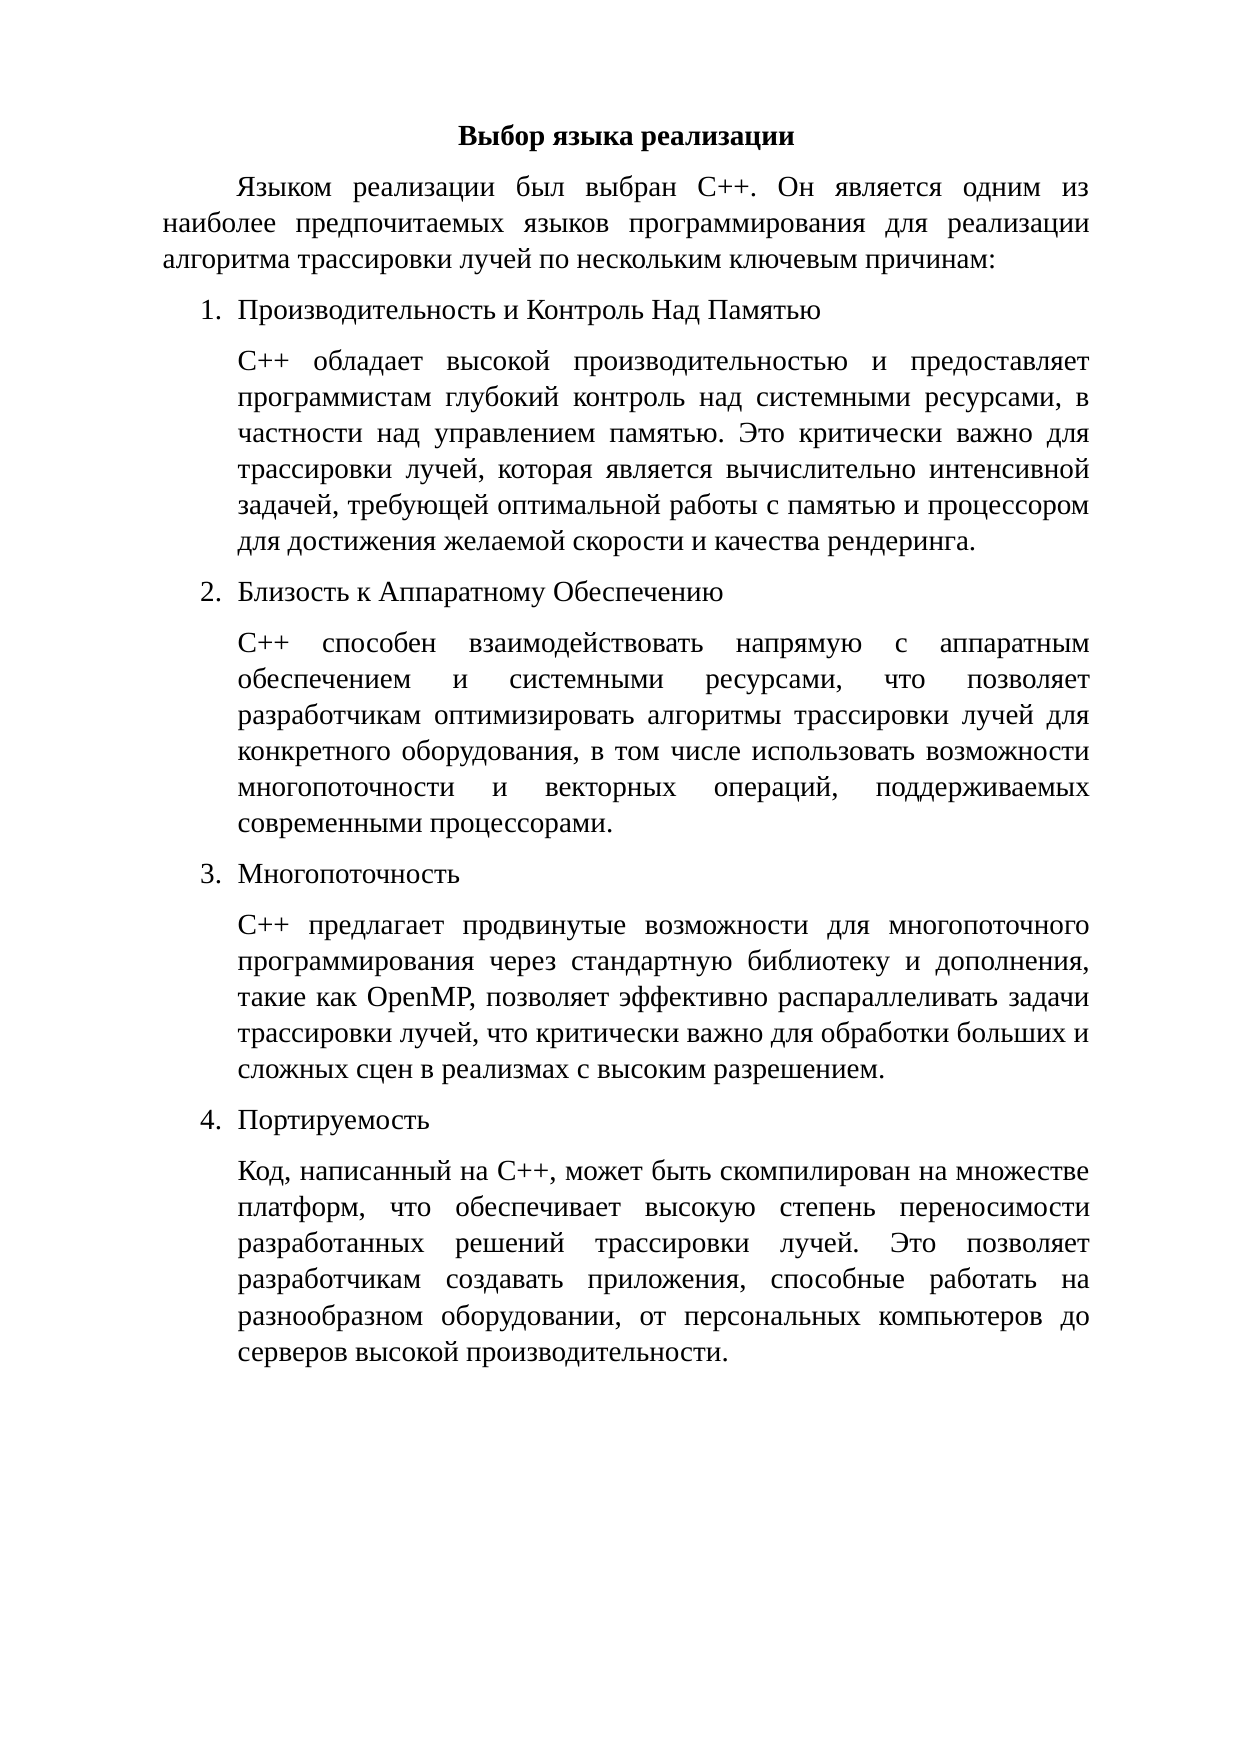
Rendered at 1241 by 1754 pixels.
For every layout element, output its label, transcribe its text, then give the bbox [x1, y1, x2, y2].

list С++ предлагает продвинутые возможности для многопоточного программирования через стандартную библиотеку и дополнения, такие как OpenMP, позволяет эффективно распараллеливать задачи трассировки лучей, что критически важно для обработки больших и сложных сцен в реализмах с высоким разрешением. [200, 907, 1090, 1085]
list Производительность и Контроль Над Памятью [200, 292, 1090, 325]
list Код, написанный на C++, может быть скомпилирован на множестве платформ, что обеспечивает высокую степень переносимости разработанных решений трассировки лучей. Это позволяет разработчикам создавать приложения, способные работать на разнообразном оборудовании, от персональных компьютеров до серверов высокой производительности. [200, 1153, 1090, 1367]
list Многопоточность [200, 856, 1090, 890]
list C++ способен взаимодействовать напрямую с аппаратным обеспечением и системными ресурсами, что позволяет разработчикам оптимизировать алгоритмы трассировки лучей для конкретного оборудования, в том числе использовать возможности многопоточности и векторных операций, поддерживаемых современными процессорами. [200, 625, 1090, 839]
list Портируемость [200, 1102, 1090, 1136]
list Близость к Аппаратному Обеспечению [200, 574, 1090, 608]
list C++ обладает высокой производительностью и предоставляет программистам глубокий контроль над системными ресурсами, в частности над управлением памятью. Это критически важно для трассировки лучей, которая является вычислительно интенсивной задачей, требующей оптимальной работы с памятью и процессором для достижения желаемой скорости и качества рендеринга. [200, 343, 1090, 557]
text Выбор языка реализации [162, 118, 1090, 152]
text Языком реализации был выбран C++. Он является одним из наиболее предпочитаемых языков программирования для реализации алгоритма трассировки лучей по нескольким ключевым причинам: [162, 169, 1090, 275]
